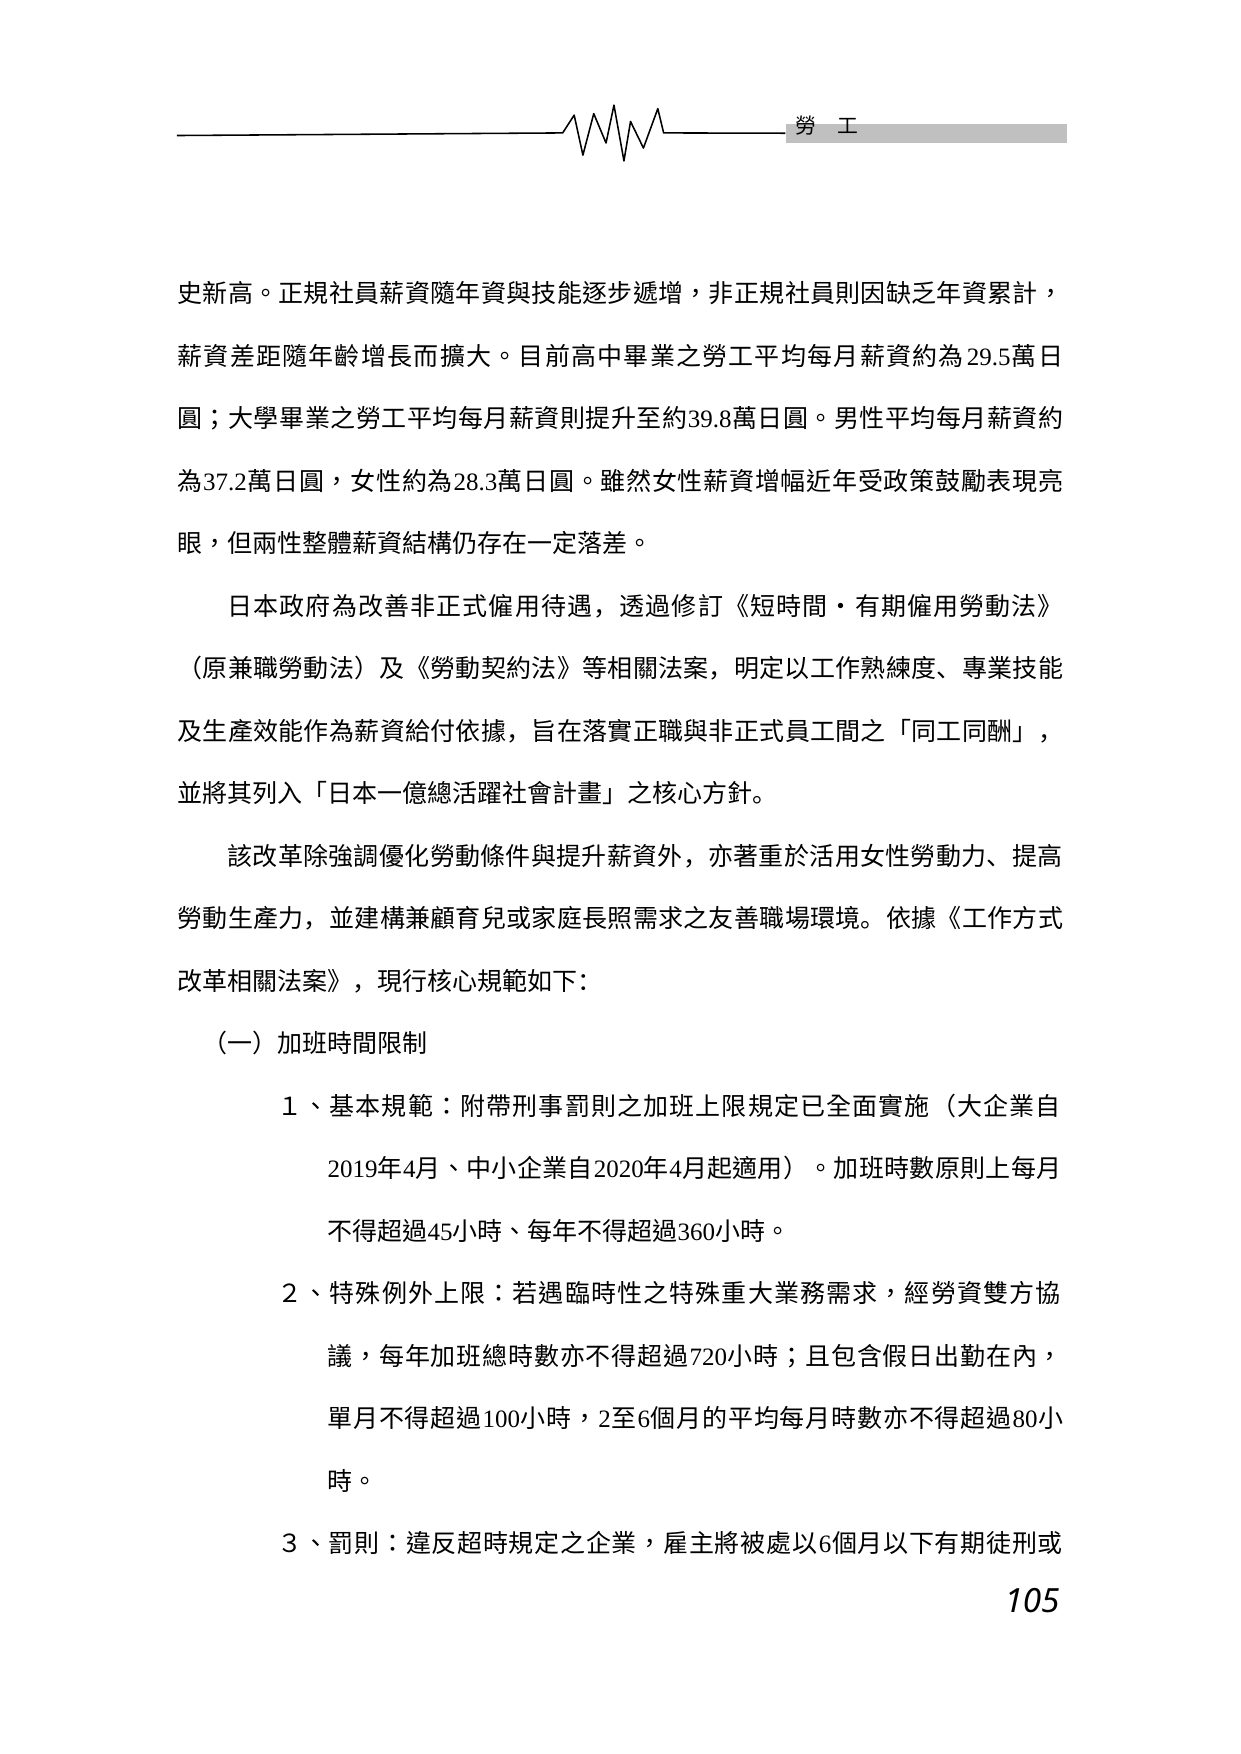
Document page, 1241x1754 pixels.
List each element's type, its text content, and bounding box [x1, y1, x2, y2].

text ３、罰則：違反超時規定之企業，雇主將被處以6個月以下有期徒刑或 [277, 1500, 1063, 1563]
text １、基本規範：附帶刑事罰則之加班上限規定已全面實施（大企業自2019年4月、中小企業自2020年4月起適用）。加班時數原則上每月不得超過45小時、每年不得超過360小時。 [277, 1063, 1063, 1250]
text （一）加班時間限制 [202, 1000, 1063, 1063]
text ２、特殊例外上限：若遇臨時性之特殊重大業務需求，經勞資雙方協議，每年加班總時數亦不得超過720小時；且包含假日出勤在內，單月不得超過100小時，2至6個月的平均每月時數亦不得超過80小時。 [277, 1250, 1063, 1500]
text 日本政府為改善非正式僱用待遇，透過修訂《短時間・有期僱用勞動法》（原兼職勞動法）及《勞動契約法》等相關法案，明定以工作熟練度、專業技能及生產效能作為薪資給付依據，旨在落實正職與非正式員工間之「同工同酬」，並將其列入「日本一億總活躍社會計畫」之核心方針。 [177, 563, 1063, 813]
text 該改革除強調優化勞動條件與提升薪資外，亦著重於活用女性勞動力、提高勞動生產力，並建構兼顧育兒或家庭長照需求之友善職場環境。依據《工作方式改革相關法案》，現行核心規範如下： [177, 813, 1063, 1000]
text 史新高。正規社員薪資隨年資與技能逐步遞增，非正規社員則因缺乏年資累計，薪資差距隨年齡增長而擴大。目前高中畢業之勞工平均每月薪資約為29.5萬日圓；大學畢業之勞工平均每月薪資則提升至約39.8萬日圓。男性平均每月薪資約為37.2萬日圓，女性約為28.3萬日圓。雖然女性薪資增幅近年受政策鼓勵表現亮眼，但兩性整體薪資結構仍存在一定落差。 [177, 250, 1063, 563]
